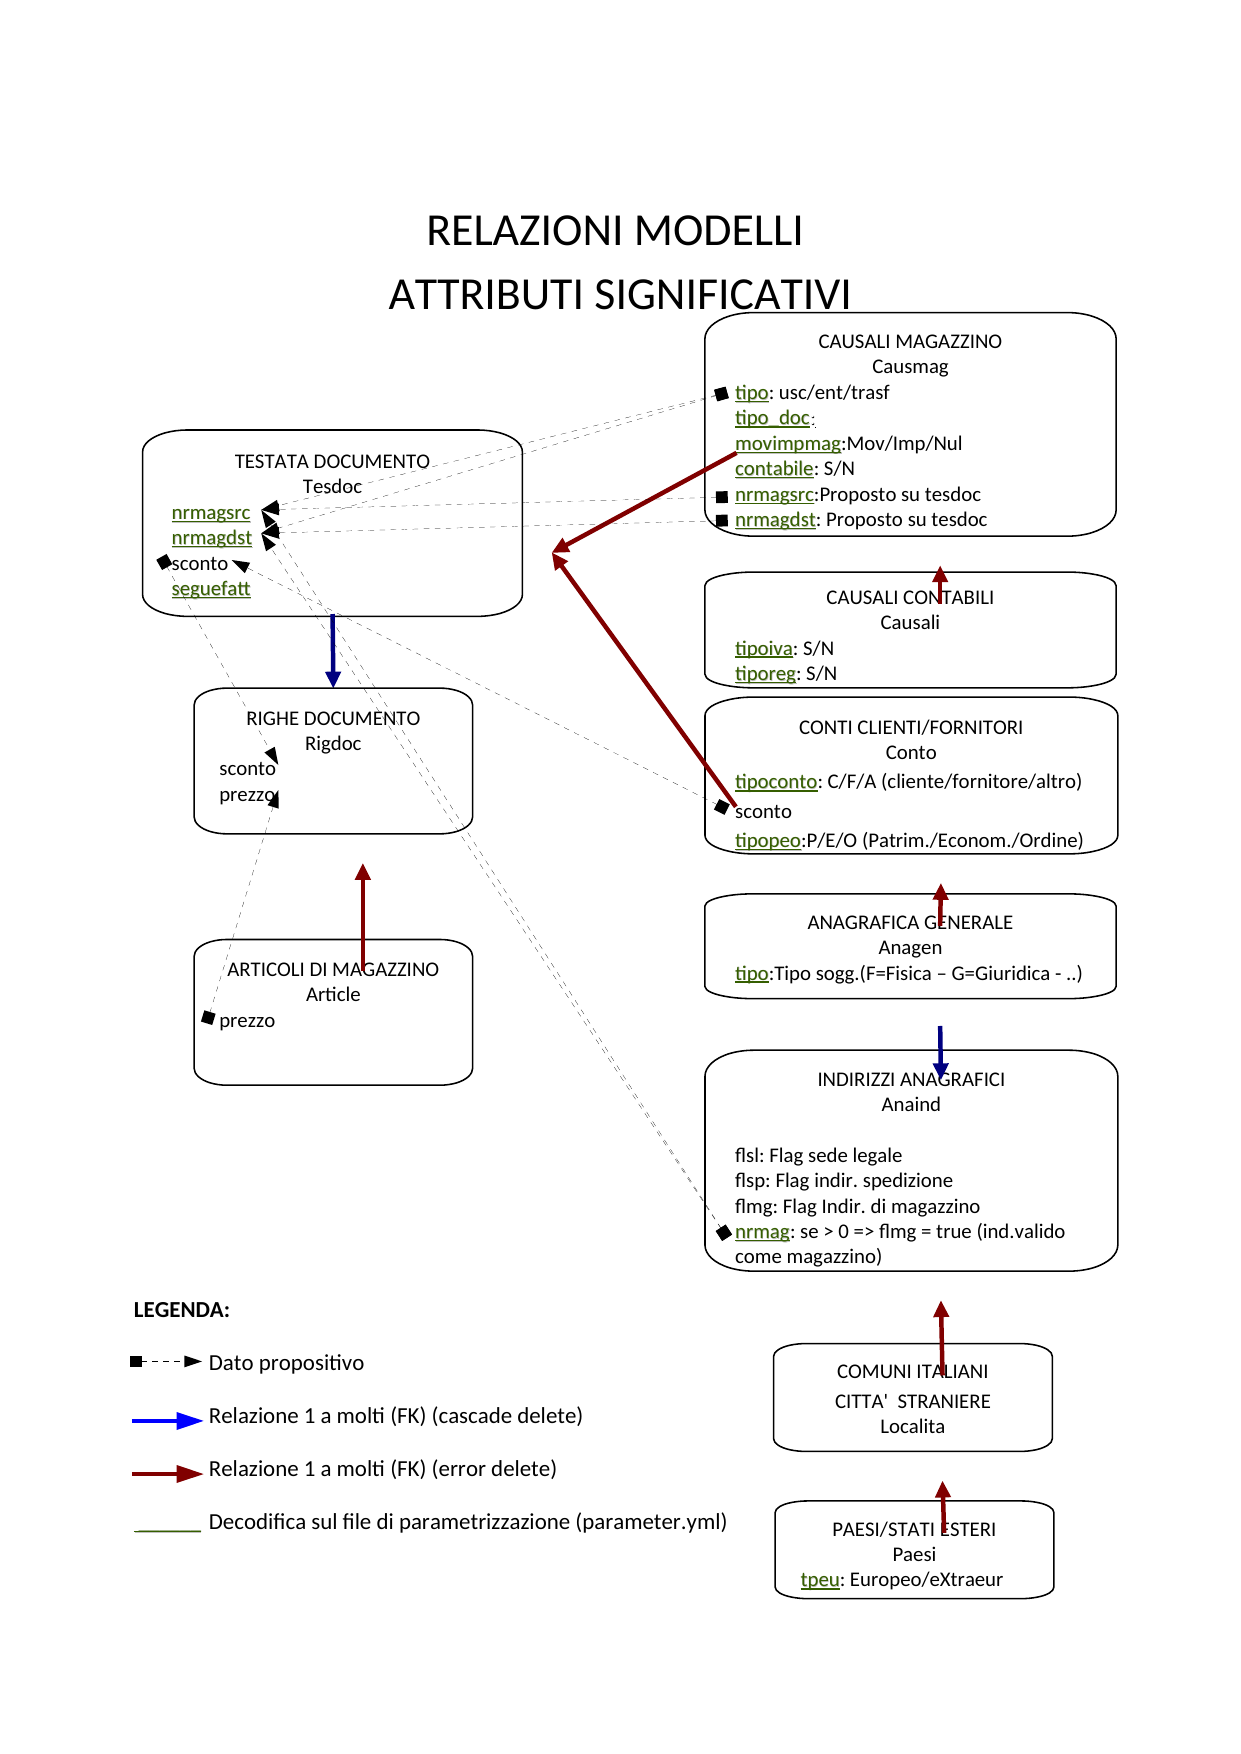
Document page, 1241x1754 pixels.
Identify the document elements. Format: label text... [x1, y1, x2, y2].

text Relazione 1 a molti (FK) (error delete) [118, 1454, 1122, 1482]
text Dato propositivo [118, 1348, 778, 1376]
text ATTRIBUTI SIGNIFICATIVI [118, 265, 1122, 321]
text [1053, 1507, 1122, 1535]
text RELAZIONI MODELLI [118, 201, 1122, 257]
text Relazione 1 a molti (FK) (cascade delete) [118, 1401, 772, 1429]
text [1054, 1401, 1122, 1429]
text LEGENDA: [118, 1295, 1122, 1323]
text [1048, 1348, 1122, 1376]
text ______ Decodifica sul file di parametrizzazione (parameter.yml) [118, 1507, 776, 1535]
